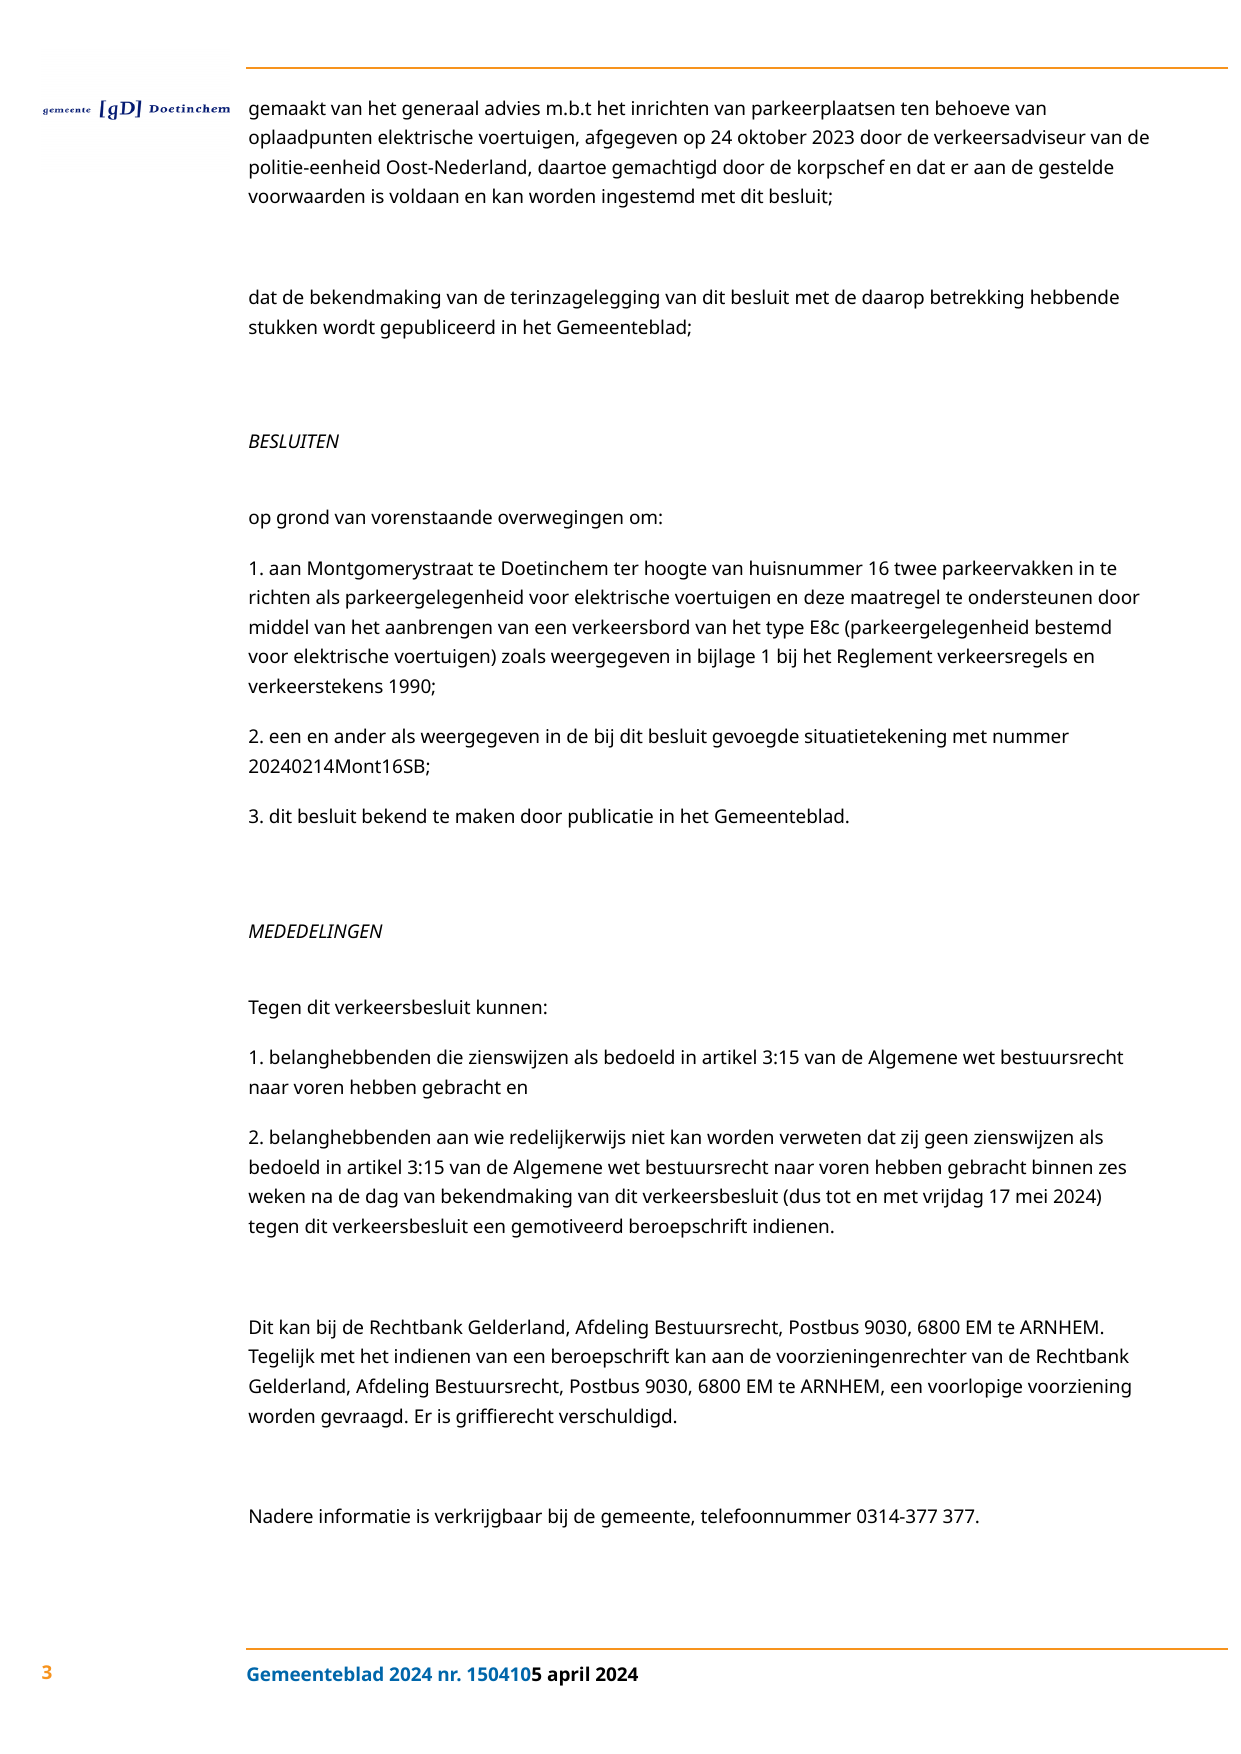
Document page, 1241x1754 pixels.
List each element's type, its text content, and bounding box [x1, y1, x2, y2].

picture [41, 47, 231, 172]
text op grond van vorenstaande overwegingen om: [248, 504, 1152, 530]
text 1. belanghebbenden die zienswijzen als bedoeld in artikel 3:15 van de Algemene wet bestuursrecht naar voren hebben gebracht en [248, 1044, 1152, 1100]
text MEDEDELINGEN [248, 918, 1152, 944]
text 2. een en ander als weergegeven in de bij dit besluit gevoegde situatietekening met nummer 20240214Mont16SB; [248, 724, 1152, 779]
text Tegen dit verkeersbesluit kunnen: [248, 994, 1152, 1020]
text 1. aan Montgomerystraat te Doetinchem ter hoogte van huisnummer 16 twee parkeervakken in te richten als parkeergelegenheid voor elektrische voertuigen en deze maatregel te ondersteunen door middel van het aanbrengen van een verkeersbord van het type E8c (parkeergelegenheid bestemd voor elektrische voertuigen) zoals weergegeven in bijlage 1 bij het Reglement verkeersregels en verkeerstekens 1990; [248, 555, 1152, 699]
text 2. belanghebbenden aan wie redelijkerwijs niet kan worden verweten dat zij geen zienswijzen als bedoeld in artikel 3:15 van de Algemene wet bestuursrecht naar voren hebben gebracht binnen zes weken na de dag van bekendmaking van dit verkeersbesluit (dus tot en met vrijdag 17 mei 2024) tegen dit verkeersbesluit een gemotiveerd beroepschrift indienen. [248, 1124, 1152, 1239]
text Nadere informatie is verkrijgbaar bij de gemeente, telefoonnummer 0314-377 377. [248, 1504, 1152, 1529]
text Dit kan bij de Rechtbank Gelderland, Afdeling Bestuursrecht, Postbus 9030, 6800 EM te ARNHEM. Tegelijk met het indienen van een beroepschrift kan aan de voorzieningenrechter van de Rechtbank Gelderland, Afdeling Bestuursrecht, Postbus 9030, 6800 EM te ARNHEM, een voorlopige voorziening worden gevraagd. Er is griffierecht verschuldigd. [248, 1314, 1152, 1429]
text dat de bekendmaking van de terinzagelegging van dit besluit met de daarop betrekking hebbende stukken wordt gepubliceerd in het Gemeenteblad; [248, 284, 1152, 340]
text gemaakt van het generaal advies m.b.t het inrichten van parkeerplaatsen ten behoeve van oplaadpunten elektrische voertuigen, afgegeven op 24 oktober 2023 door de verkeersadviseur van de politie-eenheid Oost-Nederland, daartoe gemachtigd door de korpschef en dat er aan de gestelde voorwaarden is voldaan en kan worden ingestemd met dit besluit; [248, 95, 1152, 209]
text 3. dit besluit bekend te maken door publicatie in het Gemeenteblad. [248, 804, 1152, 829]
text BESLUITEN [248, 428, 1152, 454]
